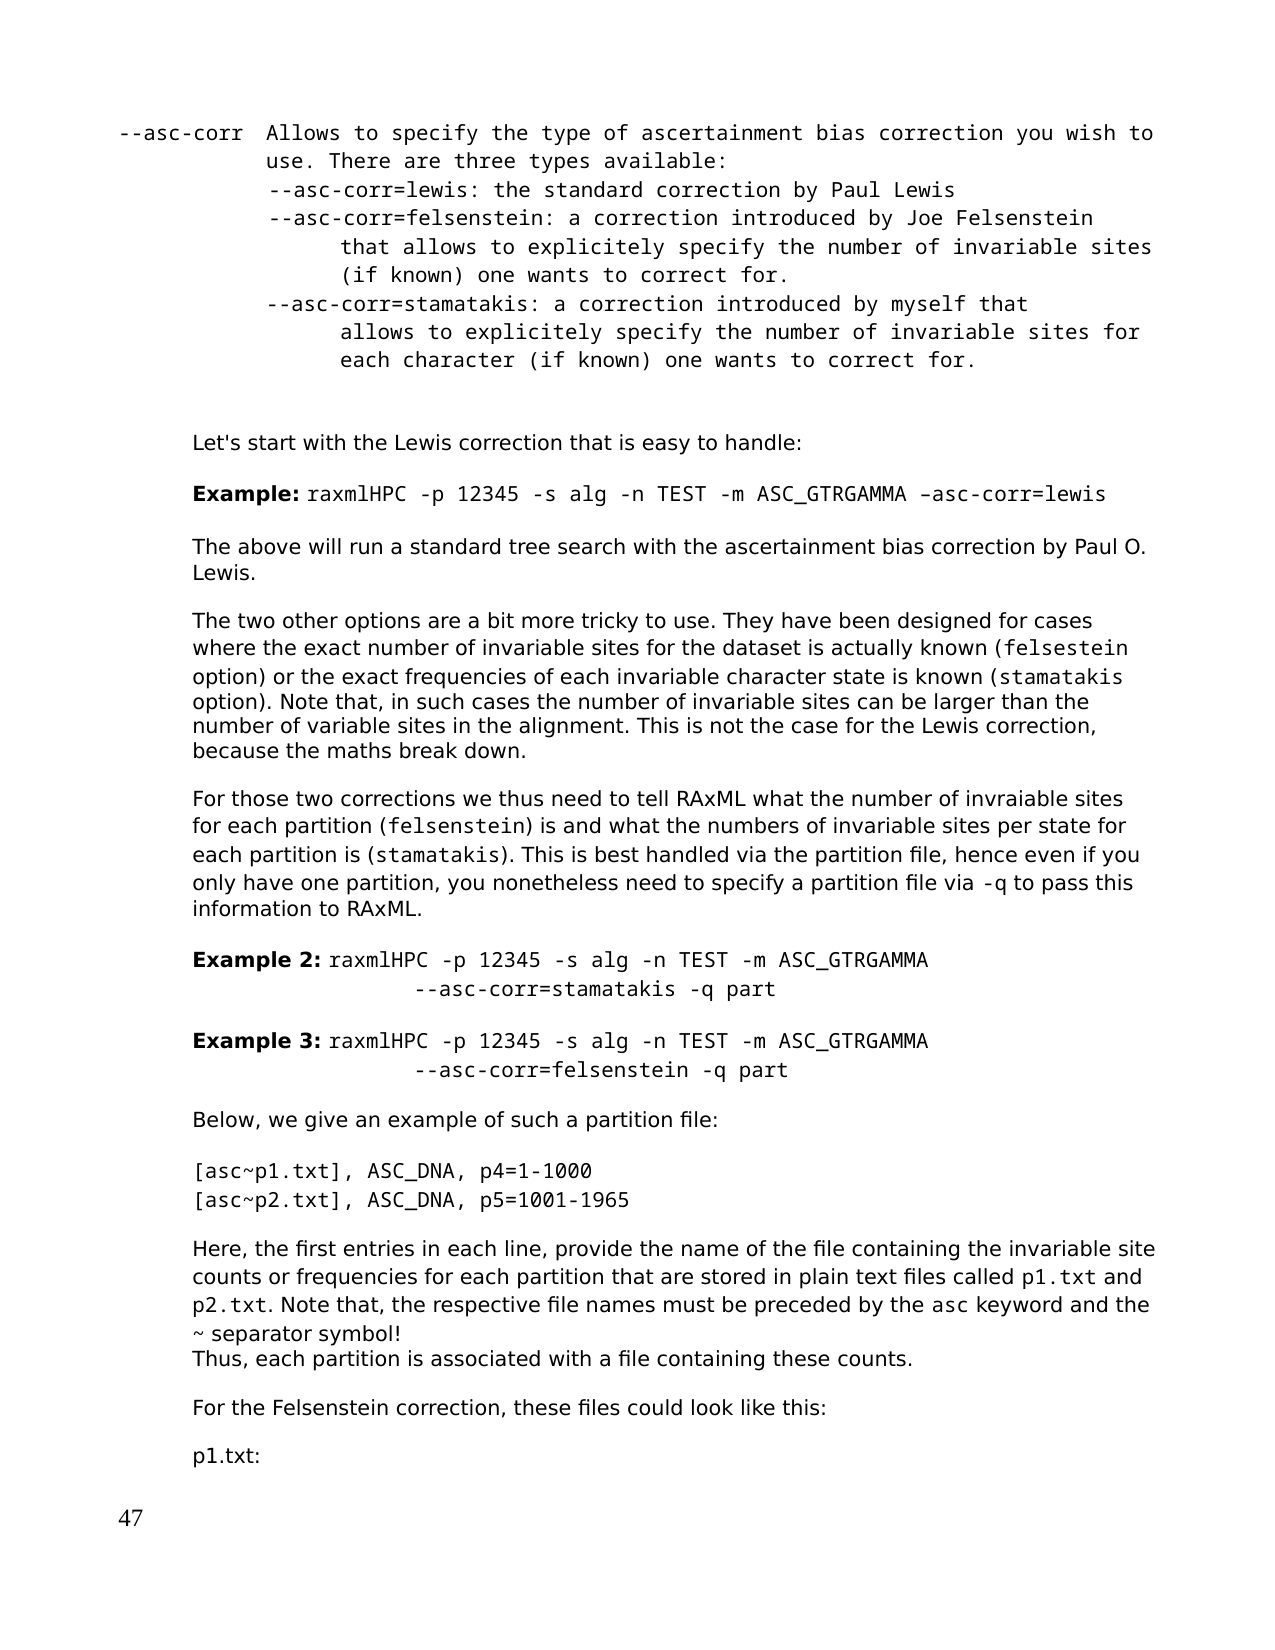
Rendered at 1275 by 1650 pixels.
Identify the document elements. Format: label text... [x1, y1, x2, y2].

text Let's start with the Lewis correction that is easy to handle: [118, 431, 1157, 455]
text p1.txt: [118, 1444, 1157, 1468]
text [asc~p1.txt], ASC_DNA, p4=1-1000 [118, 1156, 1157, 1185]
text --asc-corr=felsenstein -q part [118, 1055, 1157, 1083]
text [asc~p2.txt], ASC_DNA, p5=1001-1965 [118, 1185, 1157, 1213]
text Example: raxmlHPC -p 12345 -s alg -n TEST -m ASC_GTRGAMMA –asc-corr=lewis [118, 479, 1157, 508]
text --asc-corr=lewis: the standard correction by Paul Lewis [118, 175, 1157, 203]
text Example 2: raxmlHPC -p 12345 -s alg -n TEST -m ASC_GTRGAMMA [118, 946, 1157, 974]
text --asc-corr Allows to specify the type of ascertainment bias correction you wish to [118, 118, 1157, 147]
text --asc-corr=stamatakis: a correction introduced by myself that allows to explicitely specify the number of invariable sites for each character (if known) one wants to correct for. [118, 289, 1157, 374]
text The above will run a standard tree search with the ascertainment bias correction by Paul O. Lewis. [118, 532, 1157, 585]
text The two other options are a bit more tricky to use. They have been designed for cases where the exact number of invariable sites for the dataset is actually known (felsestein option) or the exact frequencies of each invariable character state is known (stamatakis option). Note that, in such cases the number of invariable sites can be larger than the number of variable sites in the alignment. This is not the case for the Lewis correction, because the maths break down. [118, 609, 1157, 763]
text Thus, each partition is associated with a file containing these counts. [118, 1347, 1157, 1371]
text use. There are three types available: [118, 147, 1157, 175]
text Here, the first entries in each line, provide the name of the file containing the invariable site counts or frequencies for each partition that are stored in plain text files called p1.txt and p2.txt. Note that, the respective file names must be preceded by the asc keyword and the ~ separator symbol! [118, 1237, 1157, 1347]
text Below, we give an example of such a partition file: [118, 1108, 1157, 1132]
text Example 3: raxmlHPC -p 12345 -s alg -n TEST -m ASC_GTRGAMMA [118, 1027, 1157, 1055]
text --asc-corr=stamatakis -q part [118, 974, 1157, 1002]
text For the Felsenstein correction, these files could look like this: [118, 1396, 1157, 1420]
text --asc-corr=felsenstein: a correction introduced by Joe Felsenstein that allows to explicitely specify the number of invariable sites (if known) one wants to correct for. [118, 203, 1157, 289]
text For those two corrections we thus need to tell RAxML what the number of invraiable sites for each partition (felsenstein) is and what the numbers of invariable sites per state for each partition is (stamatakis). This is best handled via the partition file, hence even if you only have one partition, you nonetheless need to specify a partition file via -q to pass this information to RAxML. [118, 787, 1157, 921]
